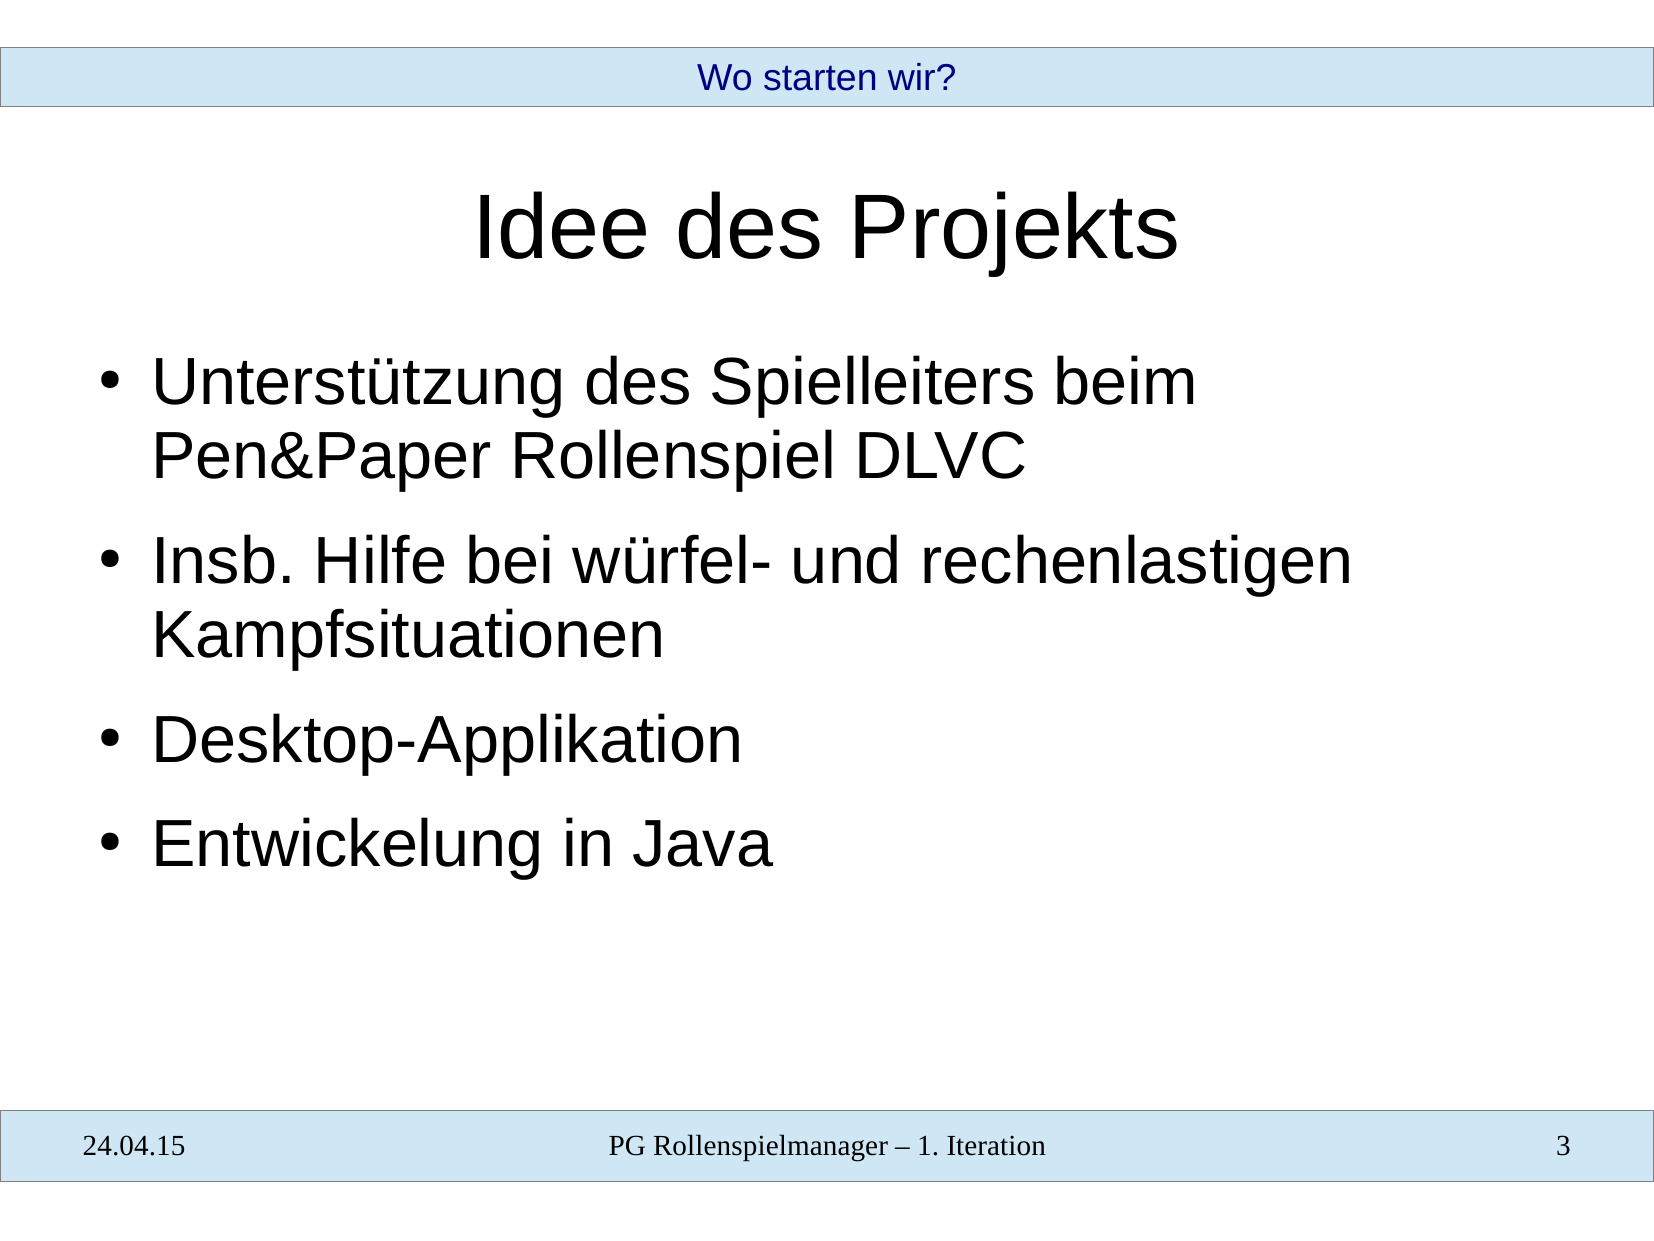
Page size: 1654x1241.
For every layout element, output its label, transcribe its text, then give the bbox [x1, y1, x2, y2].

title Idee des Projekts [82, 123, 1571, 331]
text_box Wo starten wir? [0, 49, 1654, 107]
list Unterstützung des Spielleiters beim Pen&Paper Rollenspiel DLVC Insb. Hilfe bei würfel- und rechenlastigen Kampfsituationen Desktop-Applikation Entwickelung in Java [80, 343, 1536, 1063]
